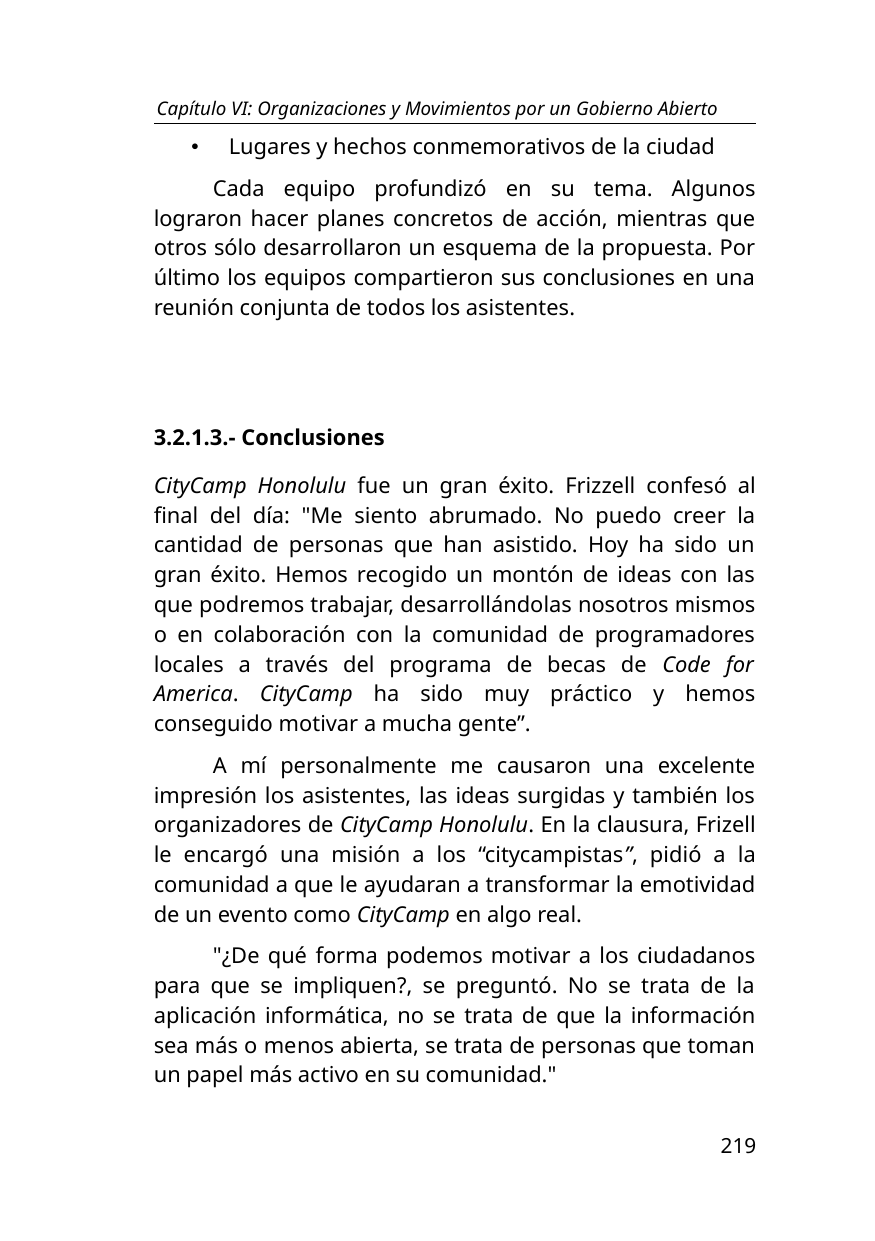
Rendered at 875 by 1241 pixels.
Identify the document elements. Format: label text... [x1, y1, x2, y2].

subtitle 3.2.1.3.- Conclusiones [153, 422, 756, 452]
text CityCamp Honolulu fue un gran éxito. Frizzell confesó al final del día: "Me siento abrumado. No puedo creer la cantidad de personas que han asistido. Hoy ha sido un gran éxito. Hemos recogido un montón de ideas con las que podremos trabajar, desarrollándolas nosotros mismos o en colaboración con la comunidad de programadores locales a través del programa de becas de Code for America. CityCamp ha sido muy práctico y hemos conseguido motivar a mucha gente”. [153, 470, 756, 738]
text Cada equipo profundizó en su tema. Algunos lograron hacer planes concretos de acción, mientras que otros sólo desarrollaron un esquema de la propuesta. Por último los equipos compartieron sus conclusiones en una reunión con­junta de todos los asistentes. [153, 173, 756, 322]
list Lugares y hechos conmemorativos de la ciudad [191, 131, 756, 161]
text A mí personalmente me causaron una excelente impre­sión los asistentes, las ideas surgidas y también los organiza­dores de CityCamp Honolulu. En la clausura, Frizell le encargó una misión a los “citycampistas”, pidió a la comunidad a que le ayudaran a transformar la emotividad de un evento como CityCamp en algo real. [153, 750, 756, 928]
text "¿De qué forma podemos motivar a los ciudadanos para que se impliquen?, se preguntó. No se trata de la aplicación informática, no se trata de que la información sea más o me­nos abierta, se trata de personas que toman un papel más ac­tivo en su comunidad." [153, 940, 756, 1089]
